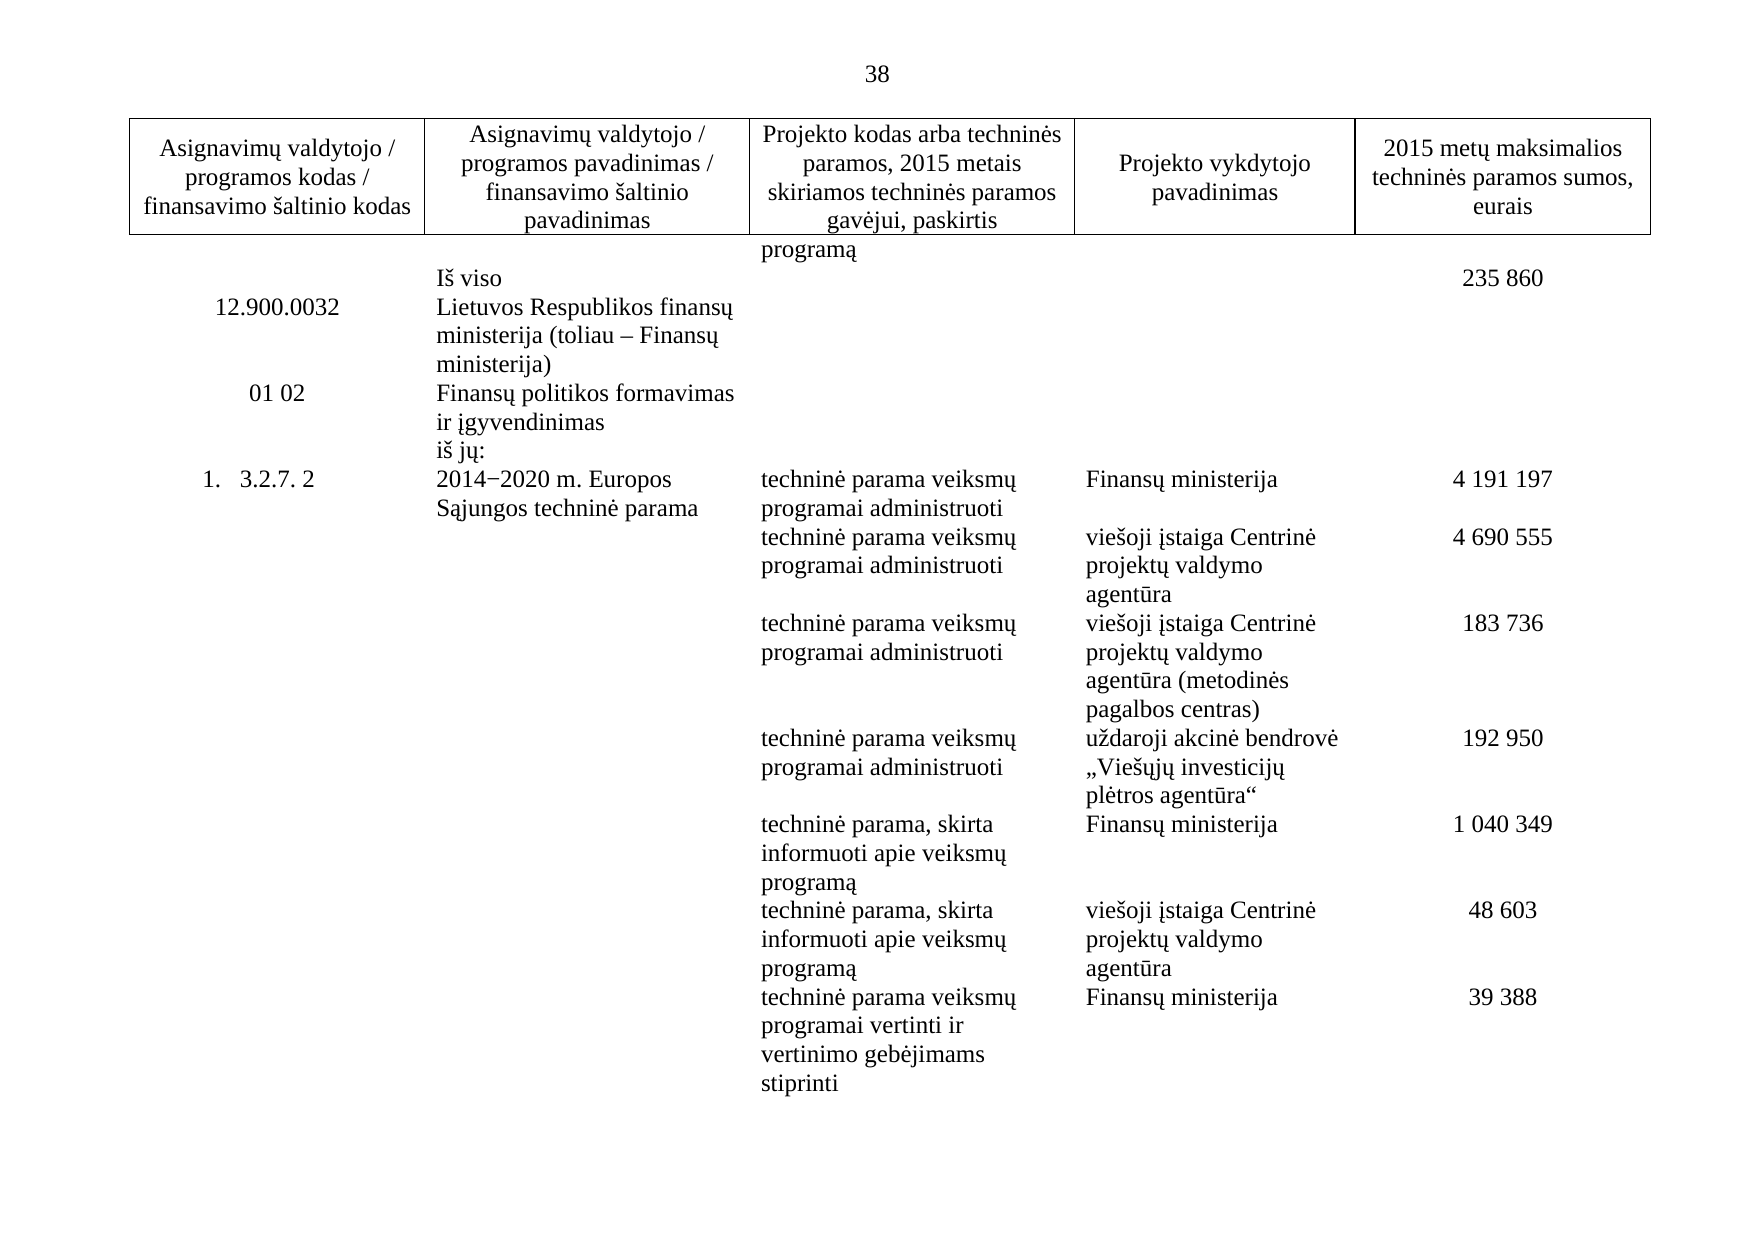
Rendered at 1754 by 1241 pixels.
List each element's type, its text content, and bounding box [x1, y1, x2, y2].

table_cell Finansų ministerija [1074, 982, 1355, 1097]
table_cell 4 191 197 [1355, 464, 1650, 522]
table_cell [750, 435, 1074, 464]
table_cell viešoji įstaiga Centrinė projektų valdymo agentūra [1074, 522, 1355, 608]
table_cell [1074, 378, 1355, 435]
table_cell [1355, 435, 1650, 464]
table_cell 12.900.0032 [129, 292, 425, 378]
table_cell [129, 895, 425, 982]
table_cell iš jų: [425, 435, 749, 464]
table_header Projekto vykdytojo pavadinimas [1075, 119, 1354, 234]
table_header Projekto kodas arba techninės paramos, 2015 metais skiriamos techninės paramos gavėjui, paskirtis [750, 119, 1074, 234]
table_cell [425, 809, 749, 895]
table_header Asignavimų valdytojo / programos pavadinimas / finansavimo šaltinio pavadinimas [425, 119, 749, 234]
table_cell [1074, 263, 1355, 292]
table_cell [129, 608, 425, 723]
table_cell 183 736 [1355, 608, 1650, 723]
table_cell [750, 292, 1074, 378]
table_cell viešoji įstaiga Centrinė projektų valdymo agentūra [1074, 895, 1355, 982]
table_cell [129, 235, 425, 263]
table_cell uždaroji akcinė bendrovė „Viešųjų investicijų plėtros agentūra“ [1074, 723, 1355, 809]
table_cell [129, 435, 425, 464]
table_cell viešoji įstaiga Centrinė projektų valdymo agentūra (metodinės pagalbos centras) [1074, 608, 1355, 723]
table_cell [129, 982, 425, 1097]
table_cell techninė parama veiksmų programai vertinti ir vertinimo gebėjimams stiprinti [750, 982, 1074, 1097]
table_cell 1. 3.2.7. 2 [129, 464, 425, 522]
table_cell [425, 723, 749, 809]
table_cell techninė parama, skirta informuoti apie veiksmų programą [750, 895, 1074, 982]
table_header Asignavimų valdytojo / programos kodas / finansavimo šaltinio kodas [130, 119, 424, 234]
table_cell [129, 723, 425, 809]
table_cell [425, 608, 749, 723]
table_cell [425, 982, 749, 1097]
table_cell 235 860 [1355, 263, 1650, 292]
table_cell [1355, 378, 1650, 435]
table_cell [1074, 435, 1355, 464]
table_cell [750, 263, 1074, 292]
table_cell 48 603 [1355, 895, 1650, 982]
table_cell [1355, 235, 1650, 263]
table_cell [129, 263, 425, 292]
table_cell [425, 522, 749, 608]
table_cell [1074, 235, 1355, 263]
table_cell 4 690 555 [1355, 522, 1650, 608]
table_cell [129, 522, 425, 608]
table_cell techninė parama veiksmų programai administruoti [750, 522, 1074, 608]
table_cell [1074, 292, 1355, 378]
table_cell Finansų ministerija [1074, 809, 1355, 895]
table_cell techninė parama, skirta informuoti apie veiksmų programą [750, 809, 1074, 895]
table_cell 39 388 [1355, 982, 1650, 1097]
table_cell [425, 235, 749, 263]
table_cell Finansų ministerija [1074, 464, 1355, 522]
table_cell 1 040 349 [1355, 809, 1650, 895]
table_cell Iš viso [425, 263, 749, 292]
table_cell 2014−2020 m. Europos Sąjungos techninė parama [425, 464, 749, 522]
table_cell techninė parama veiksmų programai administruoti [750, 608, 1074, 723]
table_cell 01 02 [129, 378, 425, 435]
table_cell techninė parama veiksmų programai administruoti [750, 723, 1074, 809]
table_cell programą [750, 235, 1074, 263]
table_cell Finansų politikos formavimas ir įgyvendinimas [425, 378, 749, 435]
table_cell Lietuvos Respublikos finansų ministerija (toliau – Finansų ministerija) [425, 292, 749, 378]
table_cell 192 950 [1355, 723, 1650, 809]
table_cell [1355, 292, 1650, 378]
table_cell techninė parama veiksmų programai administruoti [750, 464, 1074, 522]
table_cell [750, 378, 1074, 435]
table_cell [425, 895, 749, 982]
table_cell [129, 809, 425, 895]
table_header 2015 metų maksimalios techninės paramos sumos, eurais [1356, 119, 1650, 234]
